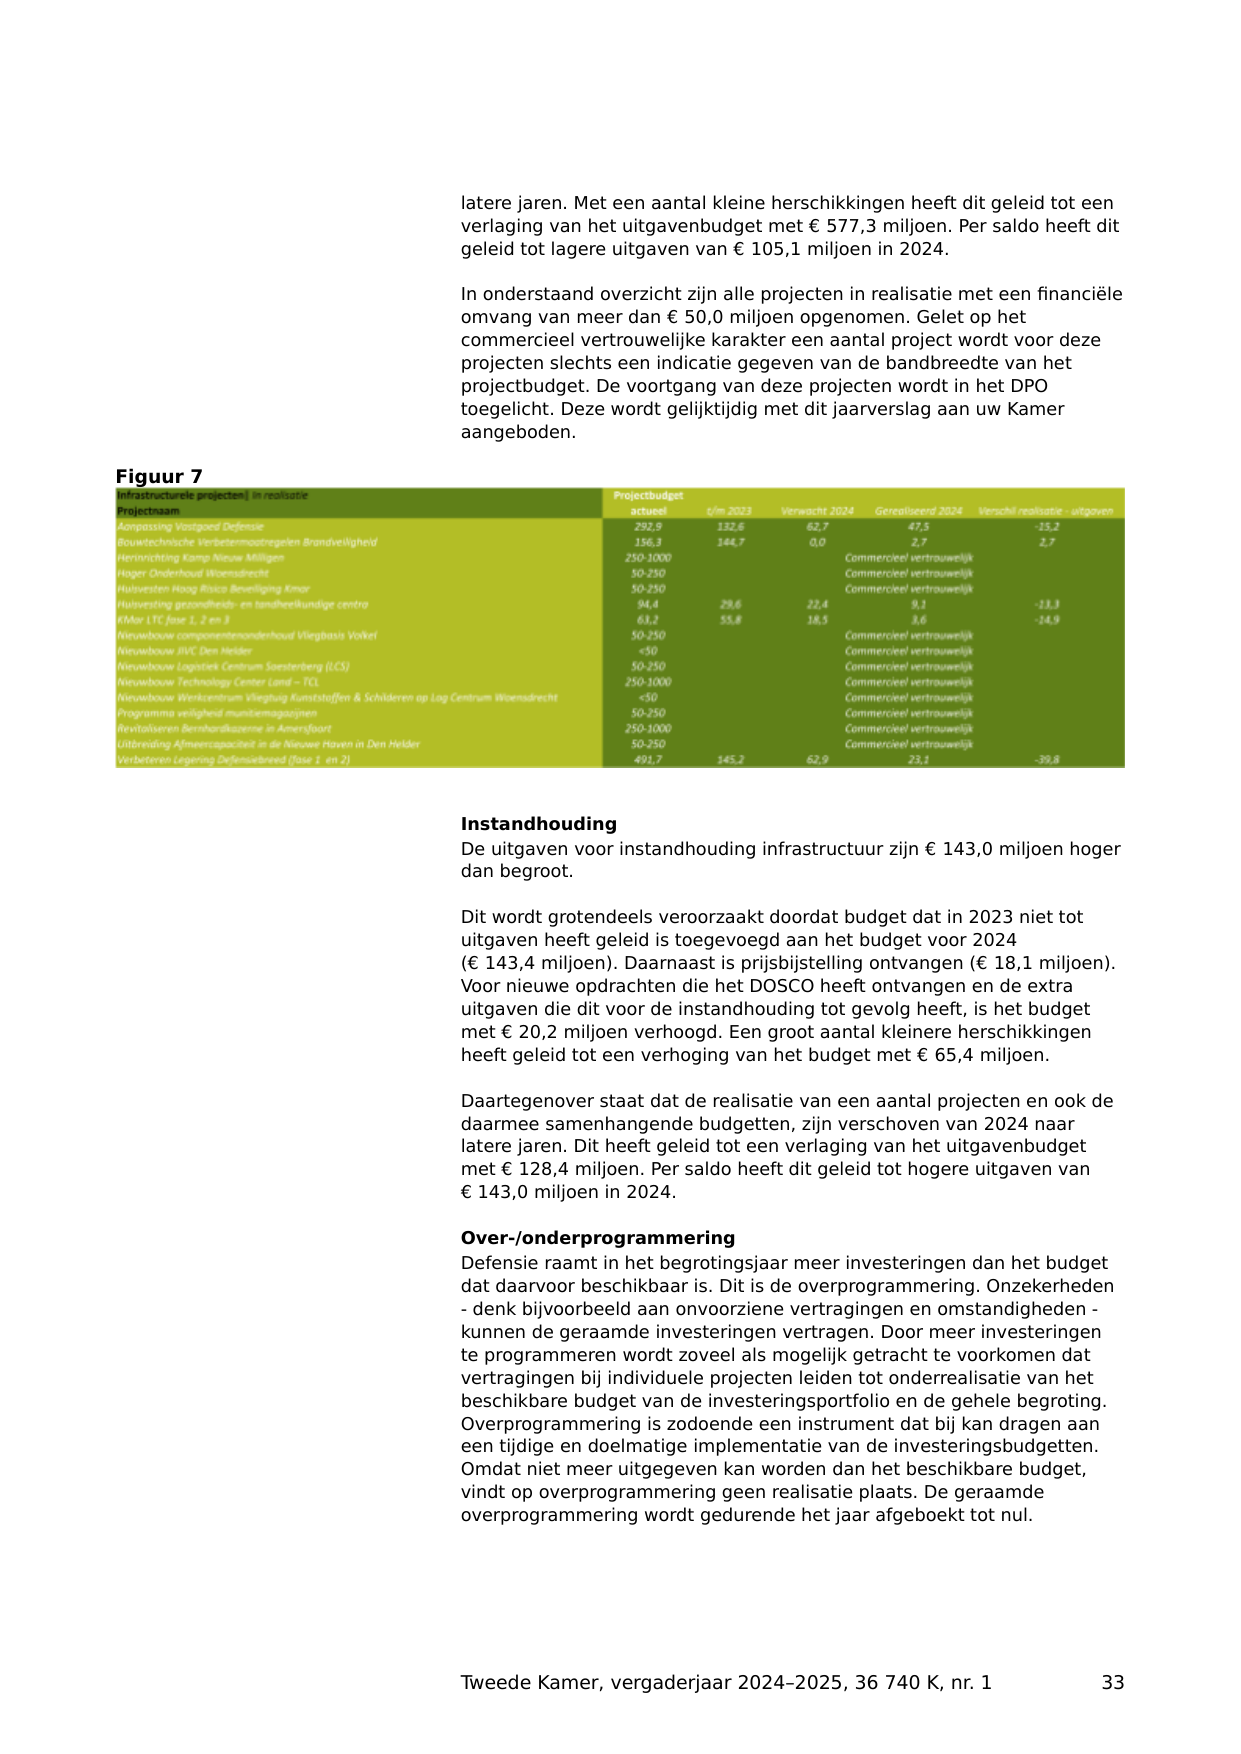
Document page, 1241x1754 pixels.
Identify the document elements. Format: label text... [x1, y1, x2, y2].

text Over-/onderprogrammering [461, 1226, 1125, 1249]
text In onderstaand overzicht zijn alle projecten in realisatie met een financiële omvang van meer dan € 50,0 miljoen opgenomen. Gelet op het commercieel vertrouwelijke karakter een aantal project wordt voor deze projecten slechts een indicatie gegeven van de bandbreedte van het projectbudget. De voortgang van deze projecten wordt in het DPO toegelicht. Deze wordt gelijktijdig met dit jaarverslag aan uw Kamer aangeboden. [461, 282, 1125, 443]
text latere jaren. Met een aantal kleine herschikkingen heeft dit geleid tot een verlaging van het uitgavenbudget met € 577,3 miljoen. Per saldo heeft dit geleid tot lagere uitgaven van € 105,1 miljoen in 2024. [461, 191, 1125, 259]
text De uitgaven voor instandhouding infrastructuur zĳn € 143,0 miljoen hoger dan begroot. [461, 837, 1125, 882]
text Daartegenover staat dat de realisatie van een aantal projecten en ook de daarmee samenhangende budgetten, zijn verschoven van 2024 naar latere jaren. Dit heeft geleid tot een verlaging van het uitgavenbudget met € 128,4 miljoen. Per saldo heeft dit geleid tot hogere uitgaven van € 143,0 miljoen in 2024. [461, 1089, 1125, 1203]
text Instandhouding [461, 812, 1125, 834]
title Figuur 7 [115, 466, 1125, 487]
text Dit wordt grotendeels veroorzaakt doordat budget dat in 2023 niet tot uitgaven heeft geleid is toegevoegd aan het budget voor 2024 (€ 143,4 miljoen). Daarnaast is prijsbijstelling ontvangen (€ 18,1 miljoen). Voor nieuwe opdrachten die het DOSCO heeft ontvangen en de extra uitgaven die dit voor de instandhouding tot gevolg heeft, is het budget met € 20,2 miljoen verhoogd. Een groot aantal kleinere herschikkingen heeft geleid tot een verhoging van het budget met € 65,4 miljoen. [461, 905, 1125, 1066]
text Defensie raamt in het begrotingsjaar meer investeringen dan het budget dat daarvoor beschikbaar is. Dit is de overprogrammering. Onzekerheden - denk bijvoorbeeld aan onvoorziene vertragingen en omstandigheden - kunnen de geraamde investeringen vertragen. Door meer investeringen te programmeren wordt zoveel als mogelijk getracht te voorkomen dat vertragingen bij individuele projecten leiden tot onderrealisatie van het beschikbare budget van de investeringsportfolio en de gehele begroting. Overprogrammering is zodoende een instrument dat bij kan dragen aan een tijdige en doelmatige implementatie van de investeringsbudgetten. Omdat niet meer uitgegeven kan worden dan het beschikbare budget, vindt op overprogrammering geen realisatie plaats. De geraamde overprogrammering wordt gedurende het jaar afgeboekt tot nul. [461, 1251, 1125, 1526]
